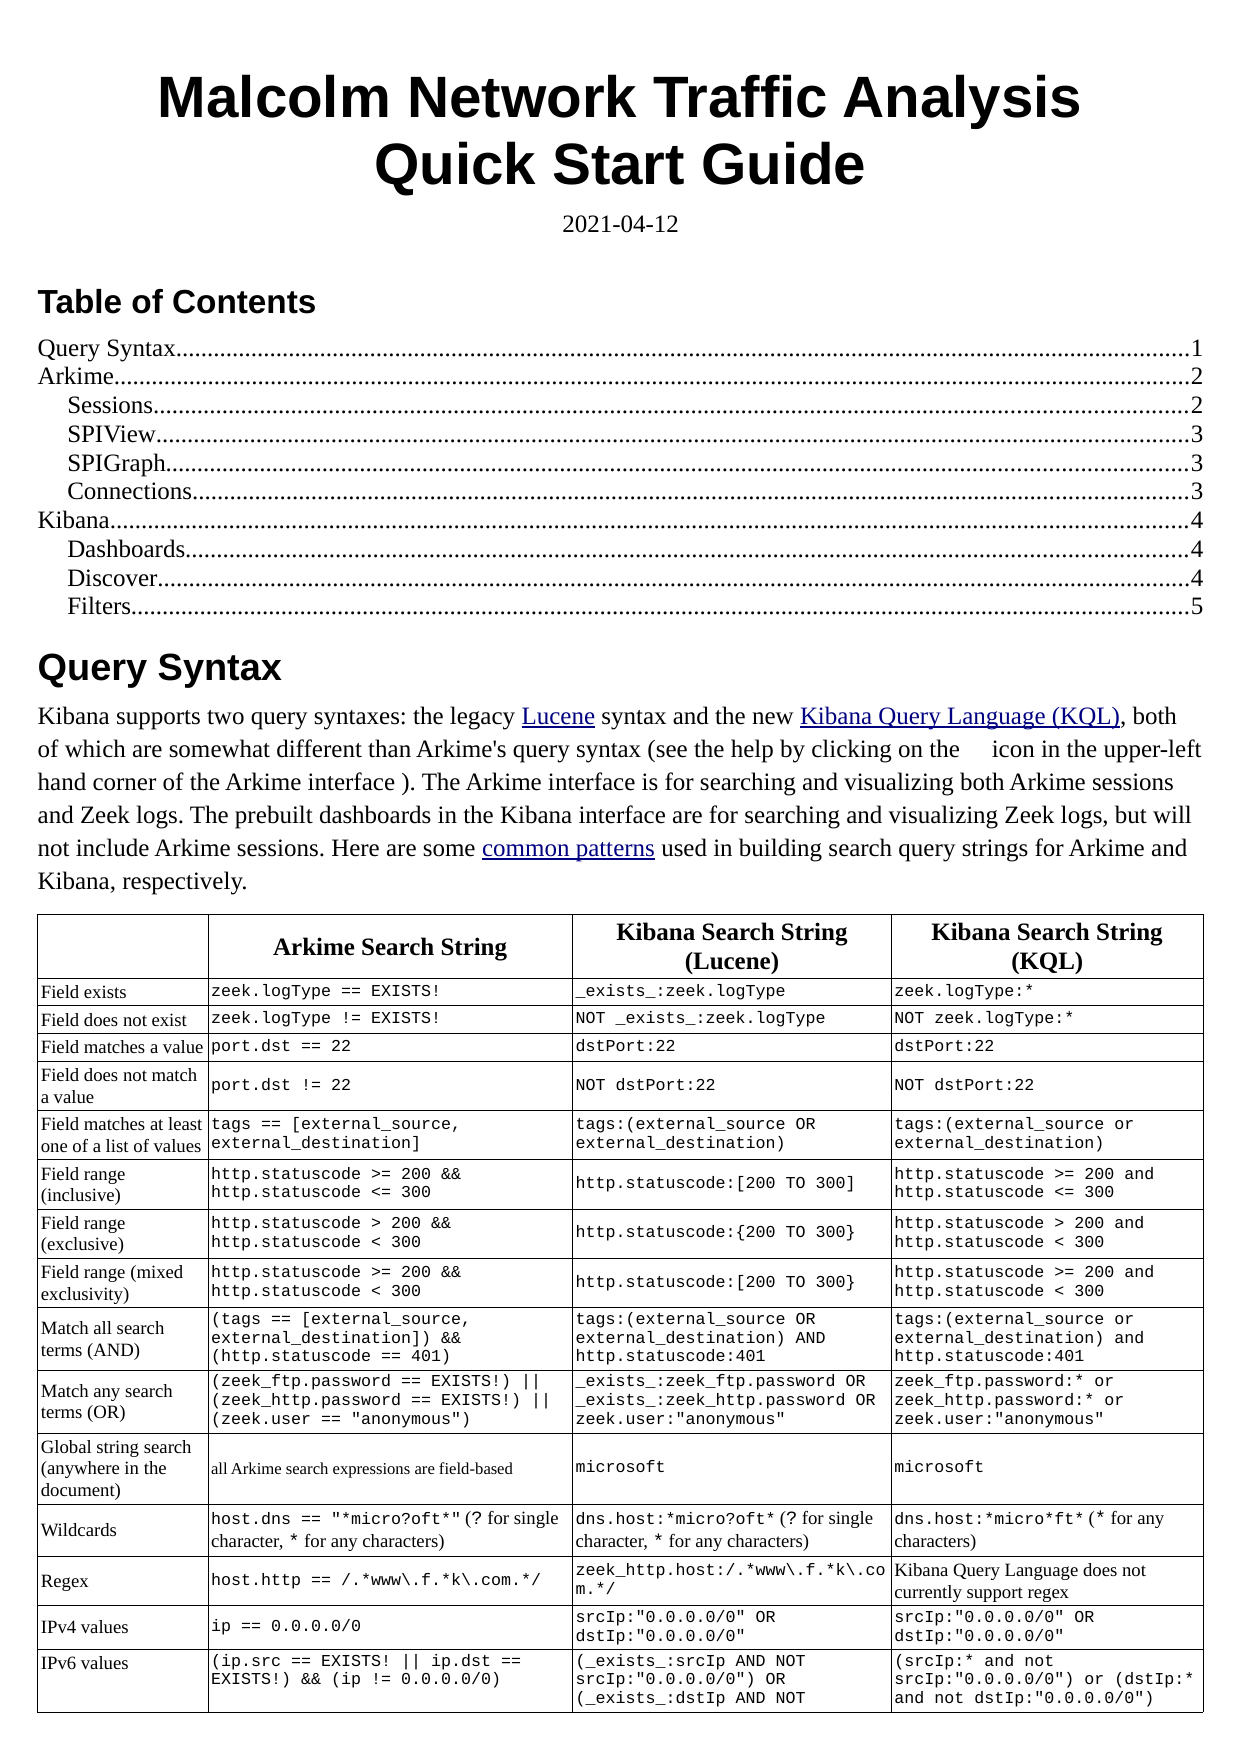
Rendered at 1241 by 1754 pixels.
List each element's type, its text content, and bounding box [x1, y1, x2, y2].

table_cell Global string search (anywhere in the document) [38, 1434, 208, 1503]
table_cell http.statuscode:[200 TO 300] [573, 1160, 891, 1209]
table_cell tags:(external_source or external_destination) and http.statuscode:401 [892, 1308, 1203, 1370]
table_cell NOT dstPort:22 [892, 1062, 1203, 1110]
table_cell srcIp:"0.0.0.0/0" OR dstIp:"0.0.0.0/0" [892, 1606, 1203, 1649]
table_cell host.dns == "*micro?oft*" (? for single character, * for any characters) [209, 1505, 572, 1556]
table_cell Field matches at least one of a list of values [38, 1111, 208, 1159]
table_cell microsoft [573, 1434, 891, 1503]
text Sessions 2 [67, 390, 1203, 419]
table_cell _exists_:zeek_ftp.password OR _exists_:zeek_http.password OR zeek.user:"anonymous" [573, 1371, 891, 1433]
table_header Arkime Search String [209, 915, 572, 978]
table_cell zeek.logType == EXISTS! [209, 979, 572, 1005]
table_cell NOT zeek.logType:* [892, 1006, 1203, 1033]
table_cell Match all search terms (AND) [38, 1308, 208, 1370]
text Kibana supports two query syntaxes: the legacy Lucene syntax and the new Kibana Query Language (KQL), both of which are somewhat different than Arkime's query syntax (see the help by clicking on the 🦉 icon in the upper-left hand corner of the Arkime interface ). The Arkime interface is for searching and visualizing both Arkime sessions and Zeek logs. The prebuilt dashboards in the Kibana interface are for searching and visualizing Zeek logs, but will not include Arkime sessions. Here are some common patterns used in building search query strings for Arkime and Kibana, respectively. [37, 701, 1203, 895]
table_cell microsoft [892, 1434, 1203, 1503]
table_cell _exists_:zeek.logType [573, 979, 891, 1005]
table_cell IPv4 values [38, 1606, 208, 1649]
table_cell ip == 0.0.0.0/0 [209, 1606, 572, 1649]
table_cell (ip.src == EXISTS! || ip.dst == EXISTS!) && (ip != 0.0.0.0/0) [209, 1650, 572, 1712]
table_header [38, 915, 208, 978]
text Query Syntax 1 [37, 333, 1203, 361]
table_cell zeek.logType != EXISTS! [209, 1006, 572, 1033]
table_cell Field range (exclusive) [38, 1210, 208, 1258]
table_cell zeek_http.host:/.*www\.f.*k\.com.*/ [573, 1557, 891, 1605]
table_cell http.statuscode >= 200 && http.statuscode < 300 [209, 1259, 572, 1307]
table_cell NOT dstPort:22 [573, 1062, 891, 1110]
table_cell (tags == [external_source, external_destination]) && (http.statuscode == 401) [209, 1308, 572, 1370]
table_cell tags:(external_source OR external_destination) AND http.statuscode:401 [573, 1308, 891, 1370]
table_cell Field does not exist [38, 1006, 208, 1033]
subtitle Query Syntax [37, 645, 1203, 689]
table_cell dstPort:22 [573, 1034, 891, 1061]
text 2021-04-12 [37, 209, 1203, 238]
text Discover 4 [67, 563, 1203, 591]
table_cell dns.host:*micro?oft* (? for single character, * for any characters) [573, 1505, 891, 1556]
text Filters 5 [67, 591, 1203, 620]
text Dashboards 4 [67, 534, 1203, 563]
table_cell port.dst != 22 [209, 1062, 572, 1110]
table_cell http.statuscode:{200 TO 300} [573, 1210, 891, 1258]
table_cell http.statuscode > 200 and http.statuscode < 300 [892, 1210, 1203, 1258]
table_cell port.dst == 22 [209, 1034, 572, 1061]
text SPIView 3 [67, 419, 1203, 448]
table_cell Wildcards [38, 1505, 208, 1556]
table_header Kibana Search String (KQL) [892, 915, 1203, 978]
table_cell Kibana Query Language does not currently support regex [892, 1557, 1203, 1605]
table_cell host.http == /.*www\.f.*k\.com.*/ [209, 1557, 572, 1605]
table_cell Field does not match a value [38, 1062, 208, 1110]
table_cell (zeek_ftp.password == EXISTS!) || (zeek_http.password == EXISTS!) || (zeek.user == "anonymous") [209, 1371, 572, 1433]
table_cell tags:(external_source OR external_destination) [573, 1111, 891, 1159]
table_cell Field matches a value [38, 1034, 208, 1061]
title Malcolm Network Traffic Analysis Quick Start Guide [37, 62, 1203, 197]
table_cell http.statuscode >= 200 && http.statuscode <= 300 [209, 1160, 572, 1209]
table_cell zeek_ftp.password:* or zeek_http.password:* or zeek.user:"anonymous" [892, 1371, 1203, 1433]
table_cell Field range (mixed exclusivity) [38, 1259, 208, 1307]
table_cell srcIp:"0.0.0.0/0" OR dstIp:"0.0.0.0/0" [573, 1606, 891, 1649]
table_cell dns.host:*micro*ft* (* for any characters) [892, 1505, 1203, 1556]
table_cell dstPort:22 [892, 1034, 1203, 1061]
table_cell (srcIp:* and not srcIp:"0.0.0.0/0") or (dstIp:* and not dstIp:"0.0.0.0/0") [892, 1650, 1203, 1712]
text SPIGraph 3 [67, 448, 1203, 476]
table_cell Match any search terms (OR) [38, 1371, 208, 1433]
table_cell Field exists [38, 979, 208, 1005]
table_cell http.statuscode:[200 TO 300} [573, 1259, 891, 1307]
table_cell (_exists_:srcIp AND NOT srcIp:"0.0.0.0/0") OR (_exists_:dstIp AND NOT [573, 1650, 891, 1712]
table_cell tags == [external_source, external_destination] [209, 1111, 572, 1159]
table_cell zeek.logType:* [892, 979, 1203, 1005]
table_cell IPv6 values [38, 1650, 208, 1712]
text Kibana 4 [37, 505, 1203, 534]
table_cell Field range (inclusive) [38, 1160, 208, 1209]
table_cell http.statuscode > 200 && http.statuscode < 300 [209, 1210, 572, 1258]
text Arkime 2 [37, 361, 1203, 390]
table_cell NOT _exists_:zeek.logType [573, 1006, 891, 1033]
table_cell http.statuscode >= 200 and http.statuscode <= 300 [892, 1160, 1203, 1209]
table_cell http.statuscode >= 200 and http.statuscode < 300 [892, 1259, 1203, 1307]
table_cell tags:(external_source or external_destination) [892, 1111, 1203, 1159]
text Connections 3 [67, 476, 1203, 505]
table_header Kibana Search String (Lucene) [573, 915, 891, 978]
table_cell all Arkime search expressions are field-based [209, 1434, 572, 1503]
table_cell Regex [38, 1557, 208, 1605]
subtitle Table of Contents [37, 282, 1203, 320]
